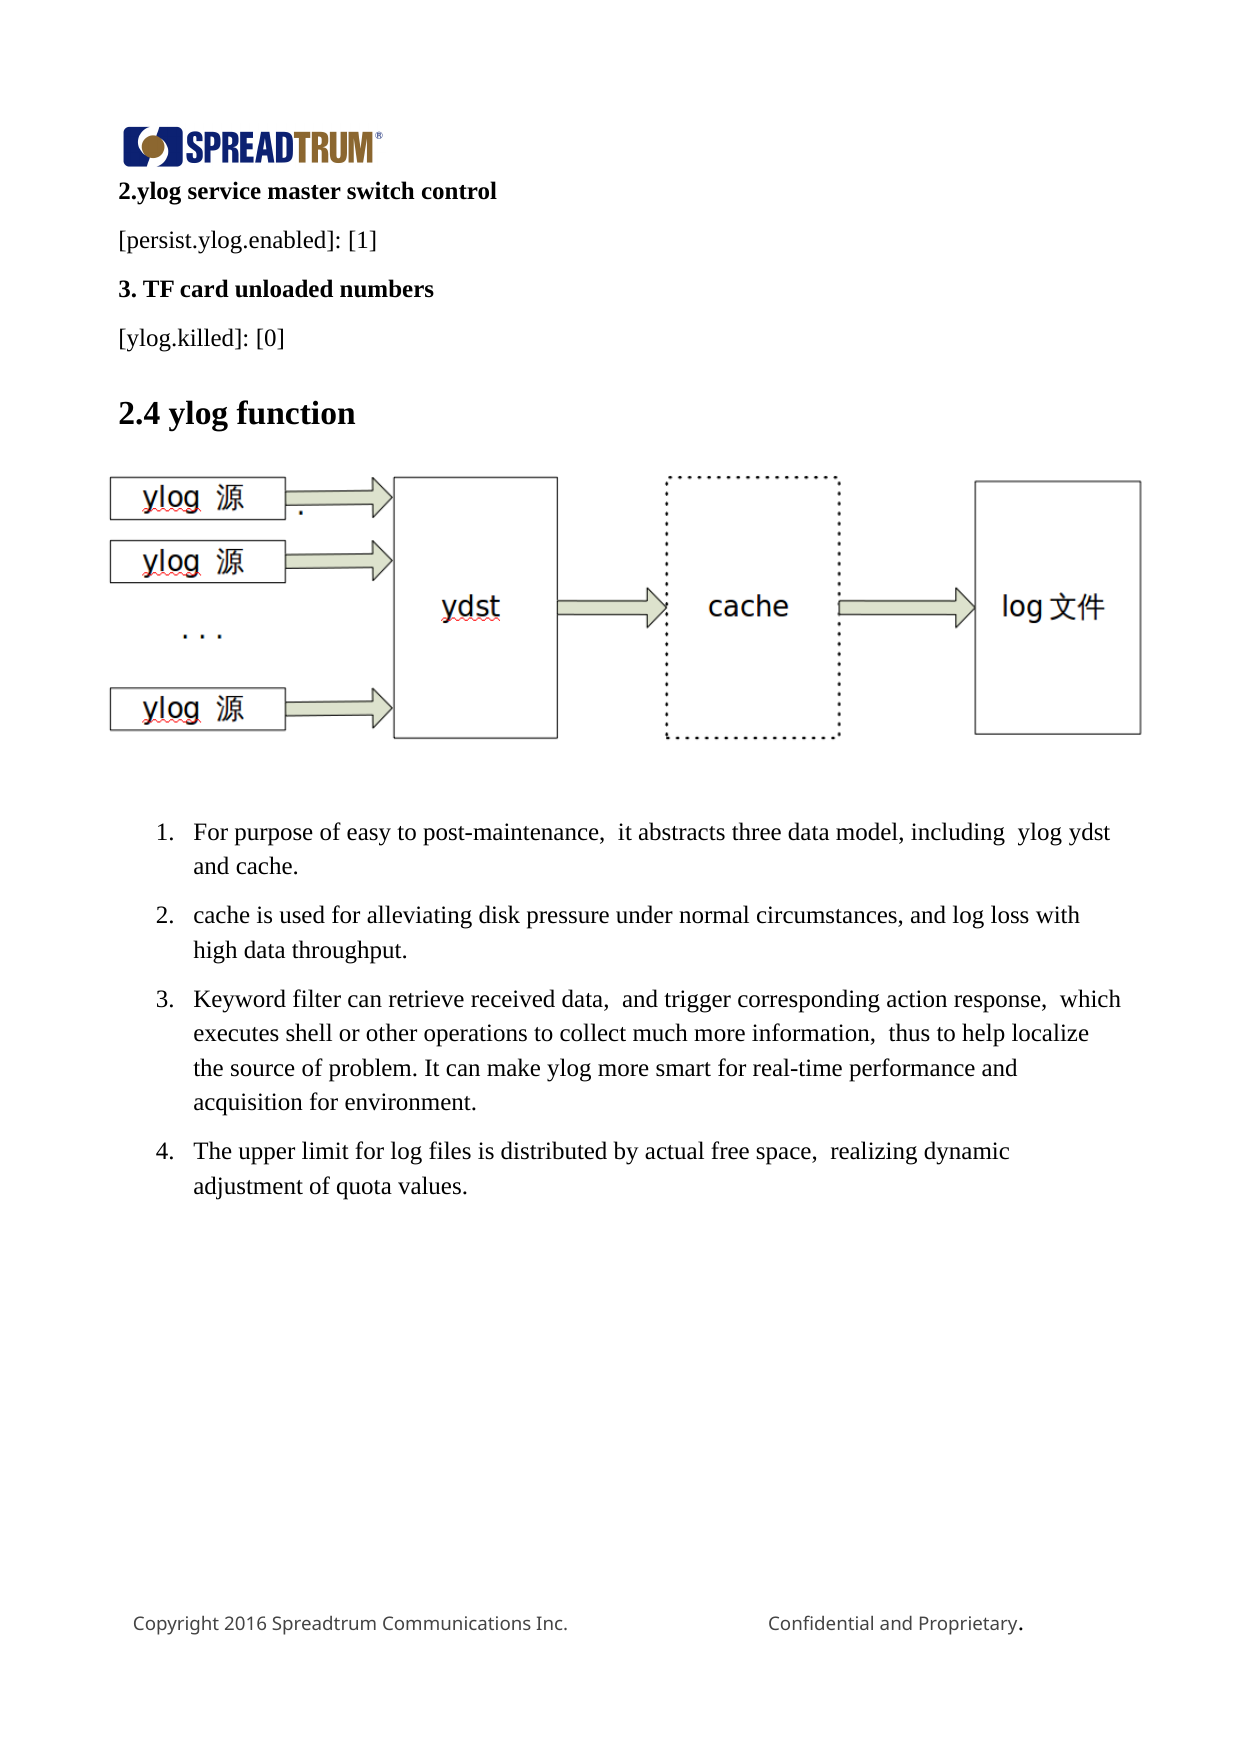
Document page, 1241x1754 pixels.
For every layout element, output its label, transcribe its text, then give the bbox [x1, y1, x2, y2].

text 2.ylog service master switch control [118, 176, 1122, 205]
picture [120, 123, 386, 168]
subtitle 2.4 ylog function [118, 393, 1122, 432]
picture [94, 444, 1191, 811]
text [persist.ylog.enabled]: [1] [118, 225, 1122, 254]
list cache is used for alleviating disk pressure under normal circumstances, and log loss with high data throughput. [156, 900, 1122, 963]
text [ylog.killed]: [0] [118, 323, 1122, 352]
list For purpose of easy to post-maintenance, it abstracts three data model, including ylog ydst and cache. [156, 811, 1122, 880]
text 3. TF card unloaded numbers [118, 274, 1122, 303]
list The upper limit for log files is distributed by actual free space, realizing dynamic adjustment of quota values. [156, 1136, 1122, 1199]
list Keyword filter can retrieve received data, and trigger corresponding action response, which executes shell or other operations to collect much more information, thus to help localize the source of problem. It can make ylog more smart for real-time performance and acquisition for environment. [156, 984, 1122, 1116]
